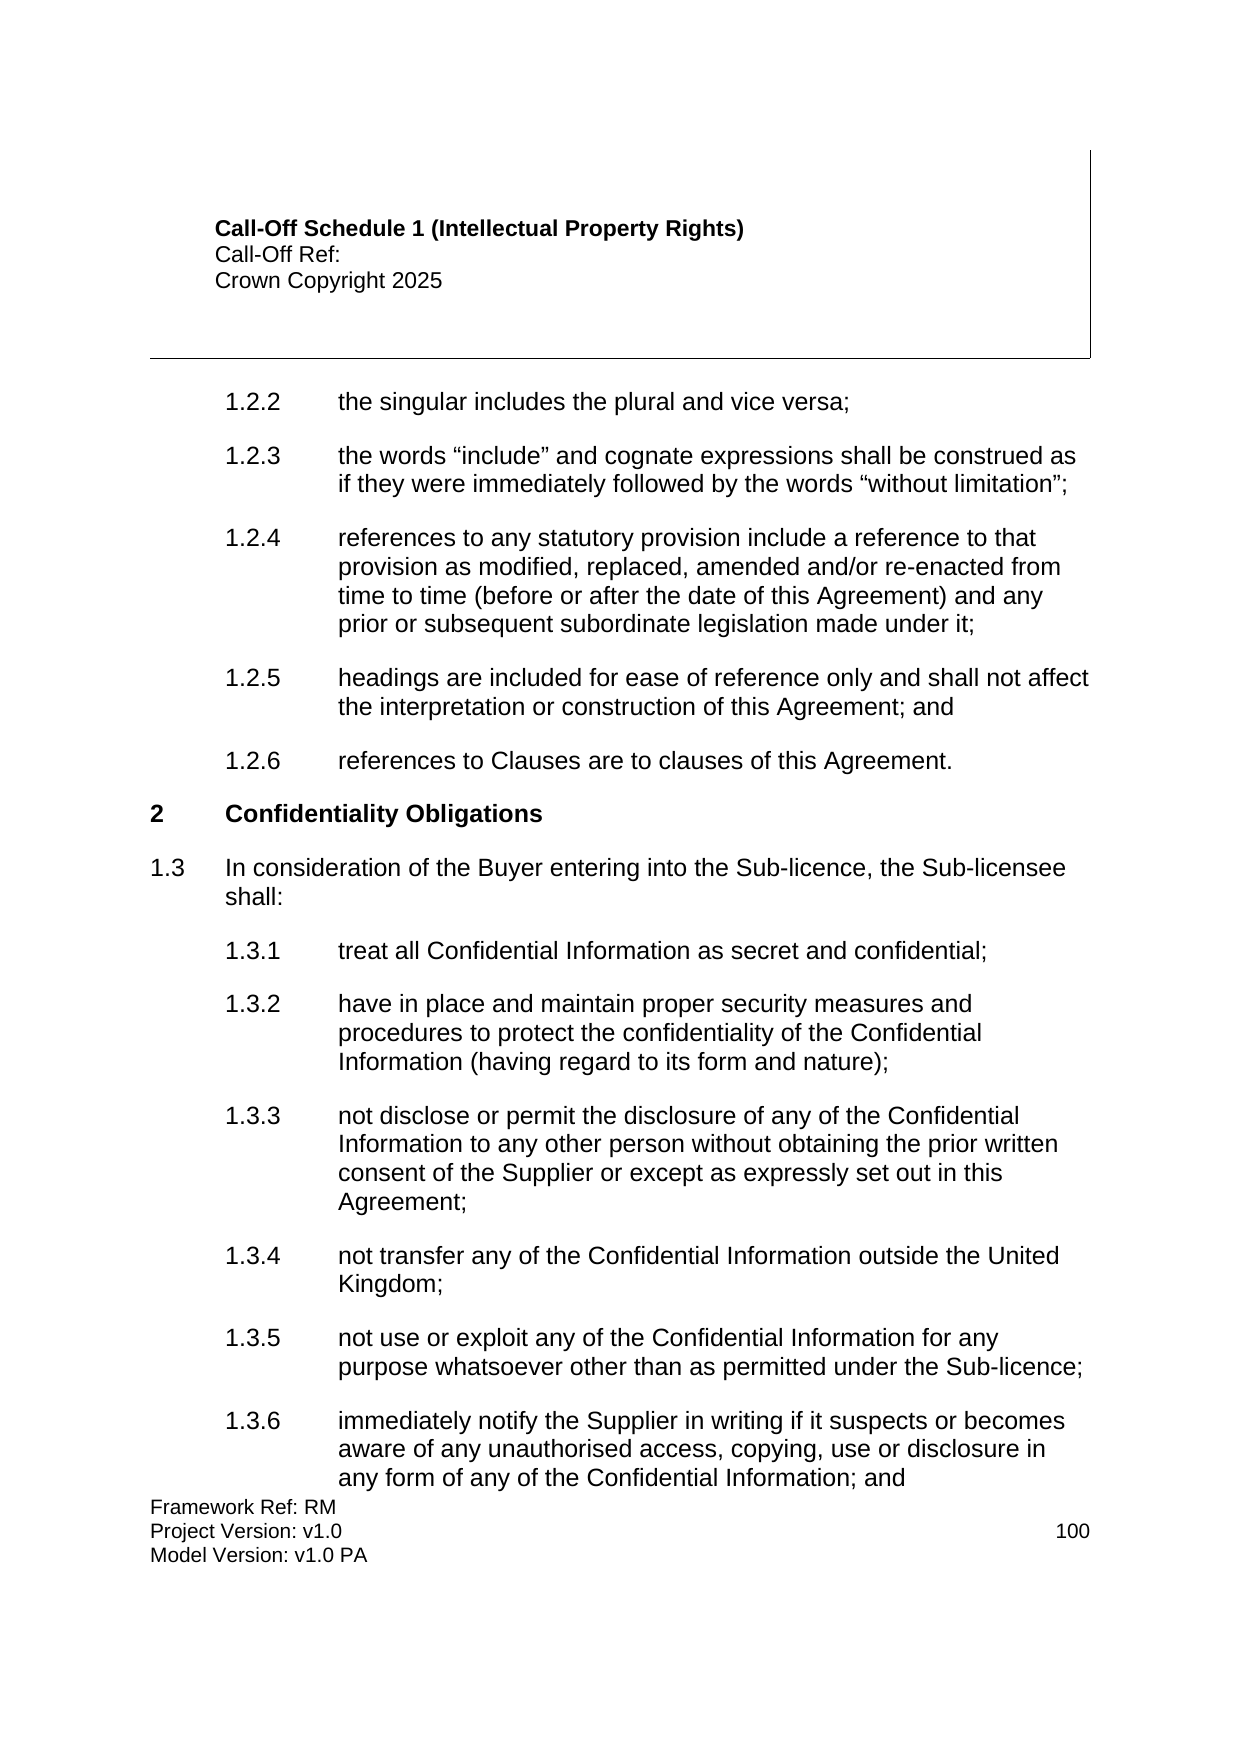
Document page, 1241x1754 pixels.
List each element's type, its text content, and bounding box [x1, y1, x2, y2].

list not use or exploit any of the Confidential Information for any purpose whatsoever other than as permitted under the Sub-licence; [225, 1323, 1090, 1381]
list not disclose or permit the disclosure of any of the Confidential Information to any other person without obtaining the prior written consent of the Supplier or except as expressly set out in this Agreement; [225, 1101, 1090, 1216]
list references to any statutory provision include a reference to that provision as modified, replaced, amended and/or re-enacted from time to time (before or after the date of this Agreement) and any prior or subsequent subordinate legislation made under it; [225, 523, 1090, 638]
list In consideration of the Buyer entering into the Sub-licence, the Sub-licensee shall: [150, 853, 1090, 911]
list Confidentiality Obligations [150, 799, 1090, 828]
list not transfer any of the Confidential Information outside the United Kingdom; [225, 1241, 1090, 1298]
list references to Clauses are to clauses of this Agreement. [225, 746, 1090, 774]
list treat all Confidential Information as secret and confidential; [225, 936, 1090, 964]
list have in place and maintain proper security measures and procedures to protect the confidentiality of the Confidential Information (having regard to its form and nature); [225, 989, 1090, 1076]
list the singular includes the plural and vice versa; [225, 387, 1090, 416]
list the words “include” and cognate expressions shall be construed as if they were immediately followed by the words “without limitation”; [225, 441, 1090, 498]
list headings are included for ease of reference only and shall not affect the interpretation or construction of this Agreement; and [225, 663, 1090, 721]
list immediately notify the Supplier in writing if it suspects or becomes aware of any unauthorised access, copying, use or disclosure in any form of any of the Confidential Information; and [225, 1406, 1090, 1492]
